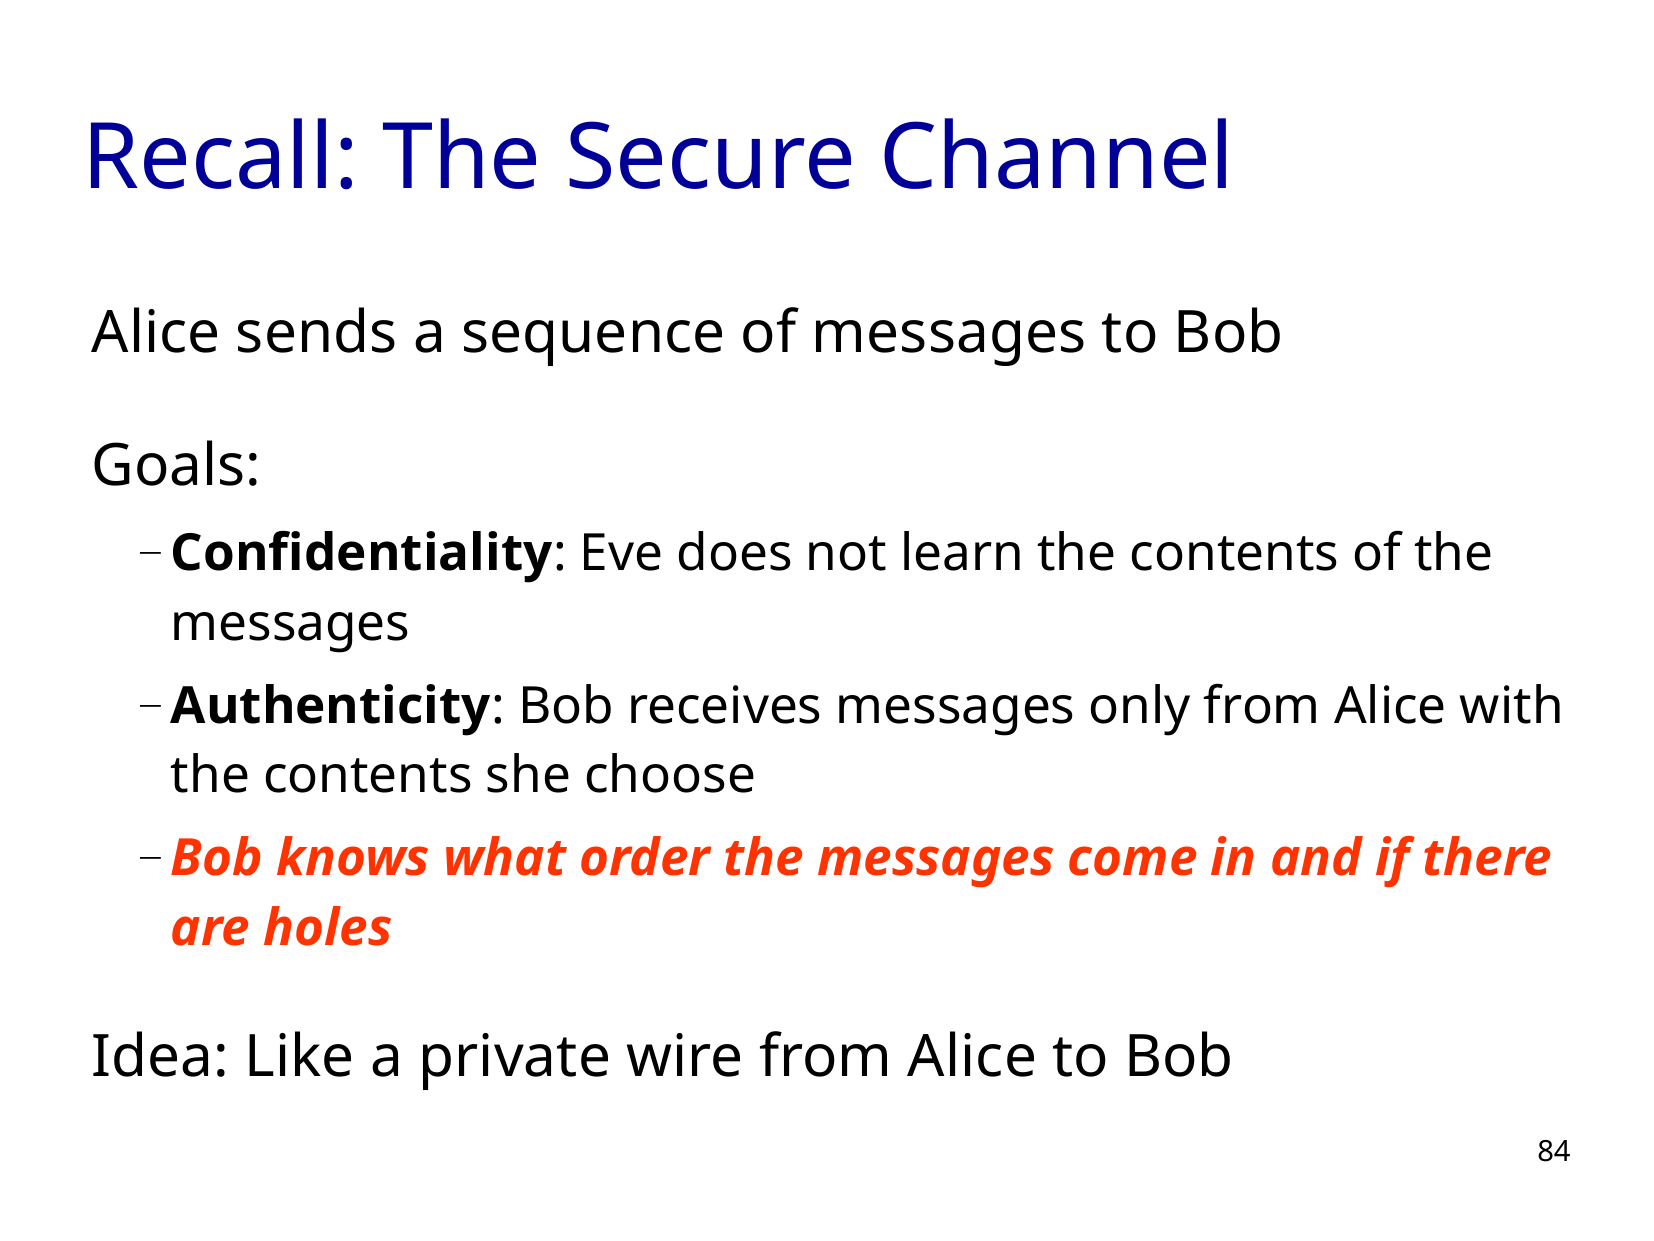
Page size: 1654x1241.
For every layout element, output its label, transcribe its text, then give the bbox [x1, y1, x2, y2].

list Alice sends a sequence of messages to Bob Goals: Confidentiality: Eve does not learn the contents of the messages Authenticity: Bob receives messages only from Alice with the contents she choose Bob knows what order the messages come in and if there are holes Idea: Like a private wire from Alice to Bob [60, 290, 1571, 1096]
title Recall: The Secure Channel [82, 49, 1571, 257]
